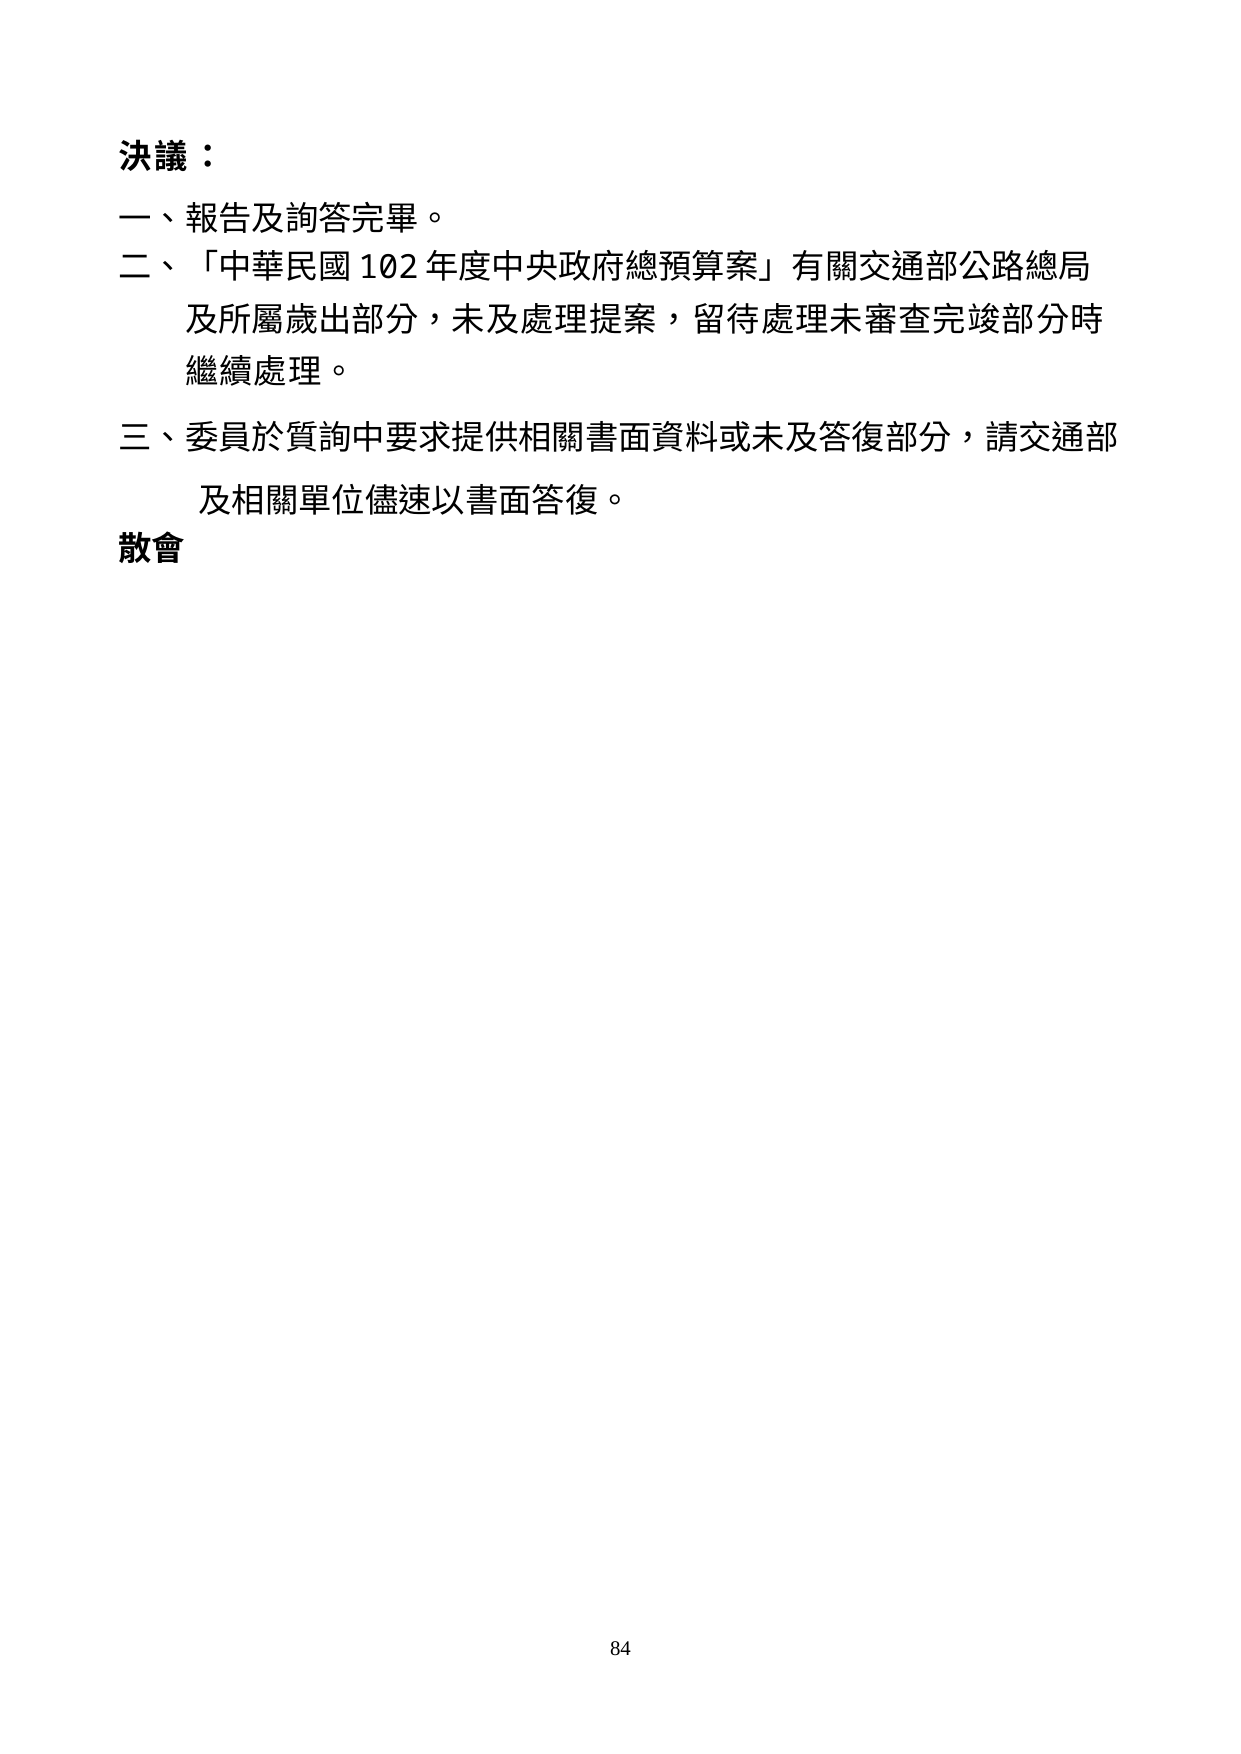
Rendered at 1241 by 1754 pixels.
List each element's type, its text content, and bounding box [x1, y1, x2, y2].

text 決議： [118, 112, 1122, 175]
text 及相關單位儘速以書面答復。 [118, 456, 1122, 518]
text 二、「中華民國102年度中央政府總預算案」有關交通部公路總局及所屬歲出部分，未及處理提案，留待處理未審查完竣部分時繼續處理。 [118, 237, 1122, 393]
text 散會 [118, 518, 1122, 571]
text 一、報告及詢答完畢。 [118, 175, 1122, 237]
text 三、委員於質詢中要求提供相關書面資料或未及答復部分，請交通部 [118, 393, 1122, 456]
